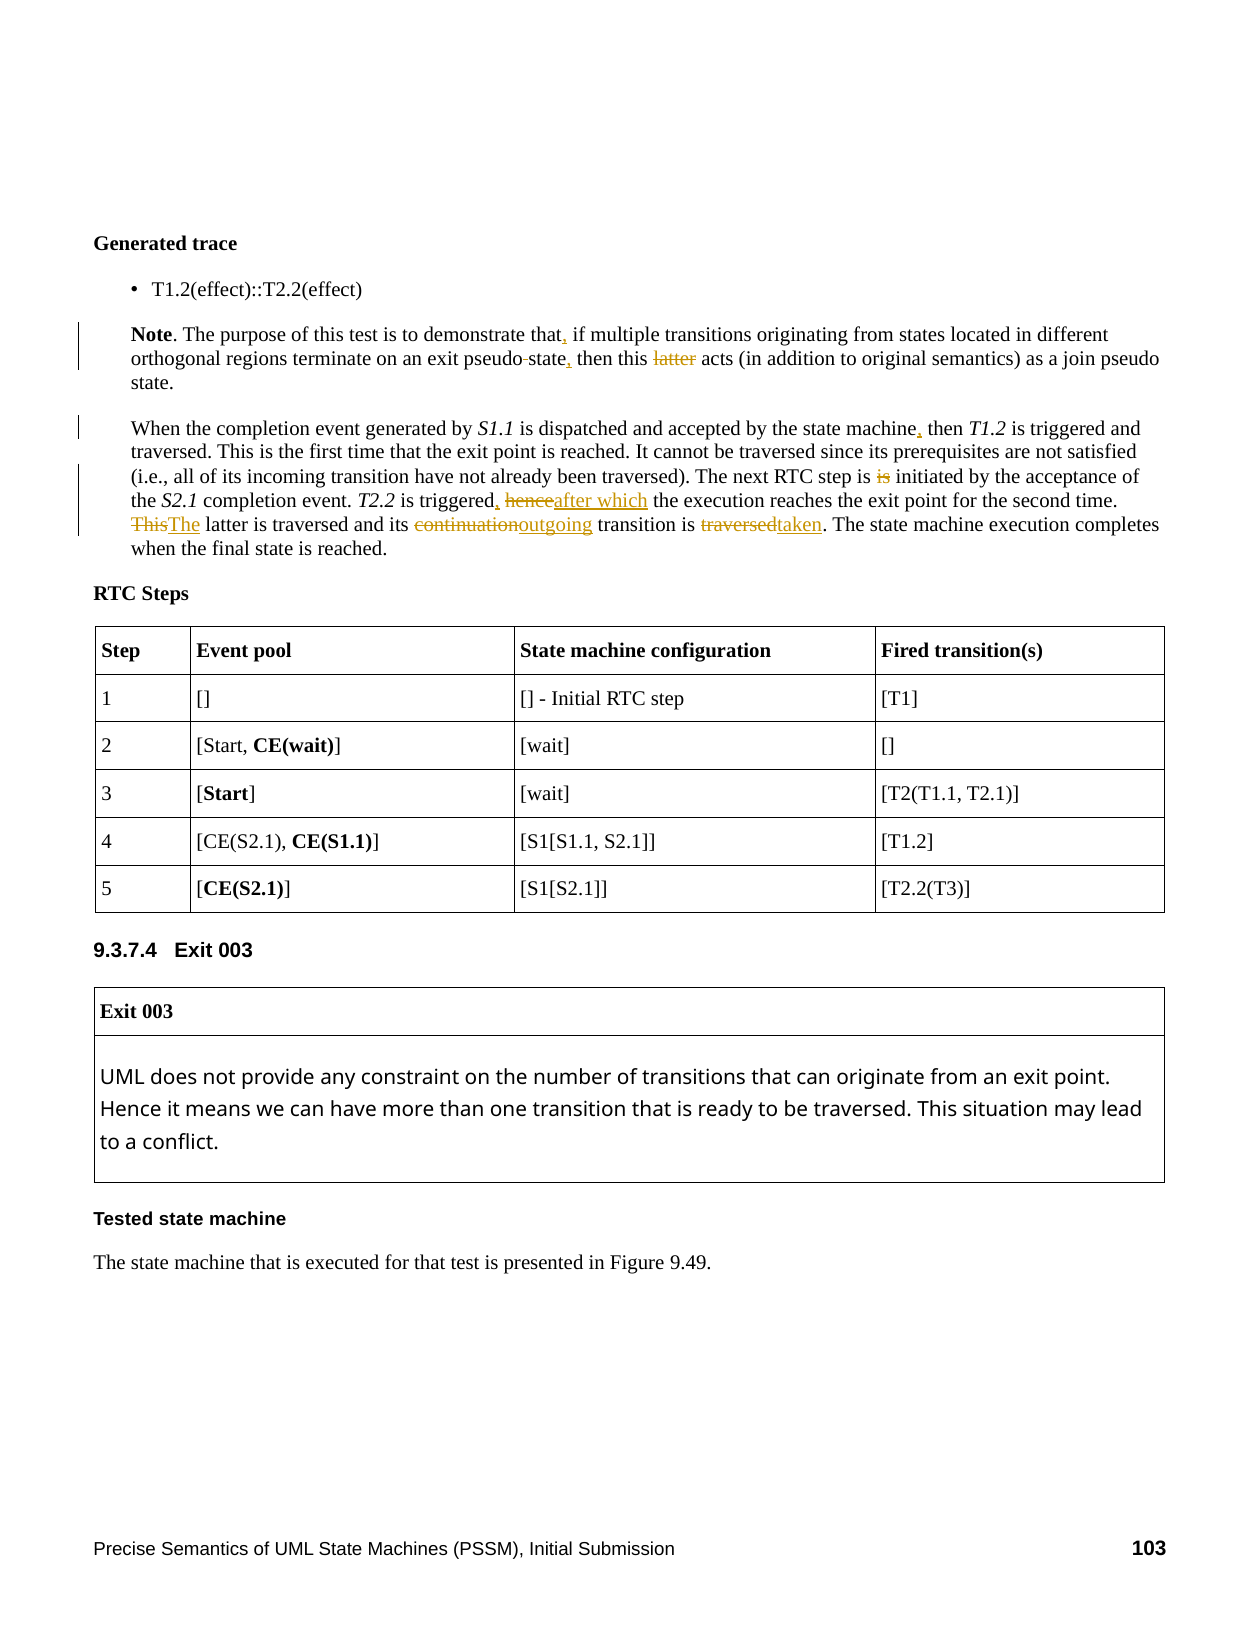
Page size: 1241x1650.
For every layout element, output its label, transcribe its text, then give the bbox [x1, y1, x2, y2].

table_cell [] [876, 722, 1164, 769]
table_cell [] - Initial RTC step [515, 675, 875, 721]
table_header Step [96, 627, 190, 674]
table_cell UML does not provide any constraint on the number of transitions that can originate from an exit point. Hence it means we can have more than one transition that is ready to be traversed. This situation may lead to a conflict. [95, 1036, 1164, 1182]
table_cell 4 [96, 818, 190, 864]
table_cell [CE(S2.1)] [191, 866, 514, 912]
text The state machine that is executed for that test is presented in Figure 9.49. [93, 1250, 1164, 1274]
table_cell [T2.2(T3)] [876, 866, 1164, 912]
table_cell 1 [96, 675, 190, 721]
subtitle Tested state machine [93, 1207, 1164, 1229]
table_cell 5 [96, 866, 190, 912]
table_cell [T1] [876, 675, 1164, 721]
table_cell [wait] [515, 770, 875, 817]
text Note. The purpose of this test is to demonstrate that, if multiple transitions originating from states located in different orthogonal regions terminate on an exit pseudostate, then this acts (in addition to original semantics) as a join pseudo state. [131, 322, 1164, 394]
table_header Exit 003 [95, 988, 1164, 1035]
table_cell [T1.2] [876, 818, 1164, 864]
table_header Fired transition(s) [876, 627, 1164, 674]
text RTC Steps [93, 581, 1164, 605]
table_cell [T2(T1.1, T2.1)] [876, 770, 1164, 817]
table_cell [] [191, 675, 514, 721]
table_cell [S1[S2.1]] [515, 866, 875, 912]
table_cell [wait] [515, 722, 875, 769]
text When the completion event generated by S1.1 is dispatched and accepted by the state machine, then T1.2 is triggered and traversed. This is the first time that the exit point is reached. It cannot be traversed since its prerequisites are not satisfied (i.e., all of its incoming transition have not already been traversed). The next RTC step is initiated by the acceptance of the S2.1 completion event. T2.2 is triggered, after which the execution reaches the exit point for the second time. The latter is traversed and its outgoing transition is taken. The state machine execution completes when the final state is reached. [131, 415, 1164, 560]
text Generated trace [93, 231, 1164, 255]
table_cell [CE(S2.1), CE(S1.1)] [191, 818, 514, 864]
table_cell [Start] [191, 770, 514, 817]
subtitle Exit 003 [93, 937, 1164, 962]
table_header Event pool [191, 627, 514, 674]
table_header State machine configuration [515, 627, 875, 674]
table_cell 3 [96, 770, 190, 817]
list T1.2(effect)::T2.2(effect) [131, 276, 1164, 301]
table_cell [S1[S1.1, S2.1]] [515, 818, 875, 864]
table_cell 2 [96, 722, 190, 769]
table_cell [Start, CE(wait)] [191, 722, 514, 769]
